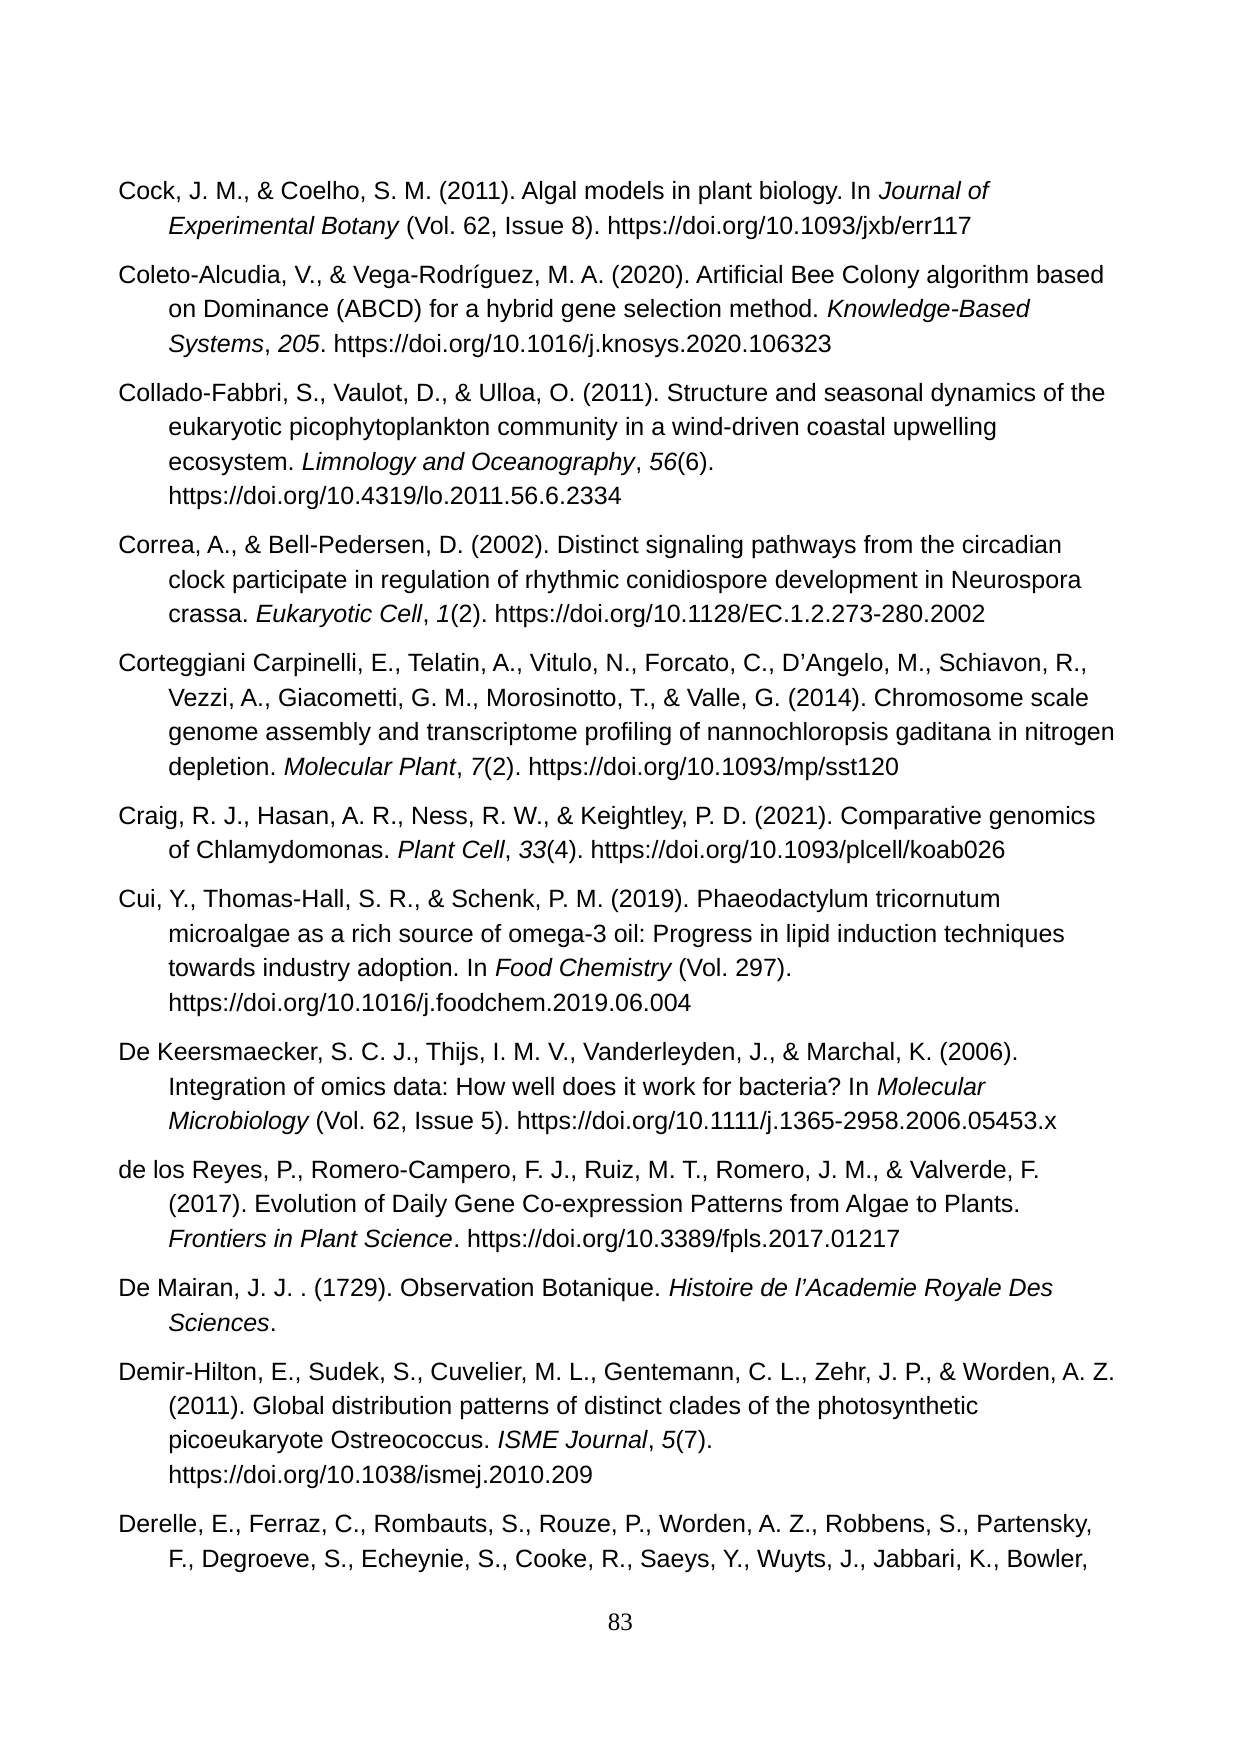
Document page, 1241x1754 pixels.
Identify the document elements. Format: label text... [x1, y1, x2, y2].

text Craig, R. J., Hasan, A. R., Ness, R. W., & Keightley, P. D. (2021). Comparative genomics of Chlamydomonas. Plant Cell, 33(4). https://doi.org/10.1093/plcell/koab026 [118, 801, 1122, 864]
text Cock, J. M., & Coelho, S. M. (2011). Algal models in plant biology. In Journal of Experimental Botany (Vol. 62, Issue 8). https://doi.org/10.1093/jxb/err117 [118, 176, 1122, 239]
text Coleto-Alcudia, V., & Vega-Rodríguez, M. A. (2020). Artificial Bee Colony algorithm based on Dominance (ABCD) for a hybrid gene selection method. Knowledge-Based Systems, 205. https://doi.org/10.1016/j.knosys.2020.106323 [118, 260, 1122, 358]
text Corteggiani Carpinelli, E., Telatin, A., Vitulo, N., Forcato, C., D’Angelo, M., Schiavon, R., Vezzi, A., Giacometti, G. M., Morosinotto, T., & Valle, G. (2014). Chromosome scale genome assembly and transcriptome profiling of nannochloropsis gaditana in nitrogen depletion. Molecular Plant, 7(2). https://doi.org/10.1093/mp/sst120 [118, 648, 1122, 781]
text Correa, A., & Bell-Pedersen, D. (2002). Distinct signaling pathways from the circadian clock participate in regulation of rhythmic conidiospore development in Neurospora crassa. Eukaryotic Cell, 1(2). https://doi.org/10.1128/EC.1.2.273-280.2002 [118, 530, 1122, 628]
text De Keersmaecker, S. C. J., Thijs, I. M. V., Vanderleyden, J., & Marchal, K. (2006). Integration of omics data: How well does it work for bacteria? In Molecular Microbiology (Vol. 62, Issue 5). https://doi.org/10.1111/j.1365-2958.2006.05453.x [118, 1037, 1122, 1135]
text Derelle, E., Ferraz, C., Rombauts, S., Rouze, P., Worden, A. Z., Robbens, S., Partensky, F., Degroeve, S., Echeynie, S., Cooke, R., Saeys, Y., Wuyts, J., Jabbari, K., Bowler, [118, 1509, 1122, 1572]
text De Mairan, J. J. . (1729). Observation Botanique. Histoire de l’Academie Royale Des Sciences. [118, 1273, 1122, 1336]
text Demir-Hilton, E., Sudek, S., Cuvelier, M. L., Gentemann, C. L., Zehr, J. P., & Worden, A. Z. (2011). Global distribution patterns of distinct clades of the photosynthetic picoeukaryote Ostreococcus. ISME Journal, 5(7). https://doi.org/10.1038/ismej.2010.209 [118, 1357, 1122, 1489]
text Cui, Y., Thomas-Hall, S. R., & Schenk, P. M. (2019). Phaeodactylum tricornutum microalgae as a rich source of omega-3 oil: Progress in lipid induction techniques towards industry adoption. In Food Chemistry (Vol. 297). https://doi.org/10.1016/j.foodchem.2019.06.004 [118, 884, 1122, 1017]
text Collado-Fabbri, S., Vaulot, D., & Ulloa, O. (2011). Structure and seasonal dynamics of the eukaryotic picophytoplankton community in a wind-driven coastal upwelling ecosystem. Limnology and Oceanography, 56(6). https://doi.org/10.4319/lo.2011.56.6.2334 [118, 378, 1122, 510]
text de los Reyes, P., Romero-Campero, F. J., Ruiz, M. T., Romero, J. M., & Valverde, F. (2017). Evolution of Daily Gene Co-expression Patterns from Algae to Plants. Frontiers in Plant Science. https://doi.org/10.3389/fpls.2017.01217 [118, 1155, 1122, 1253]
